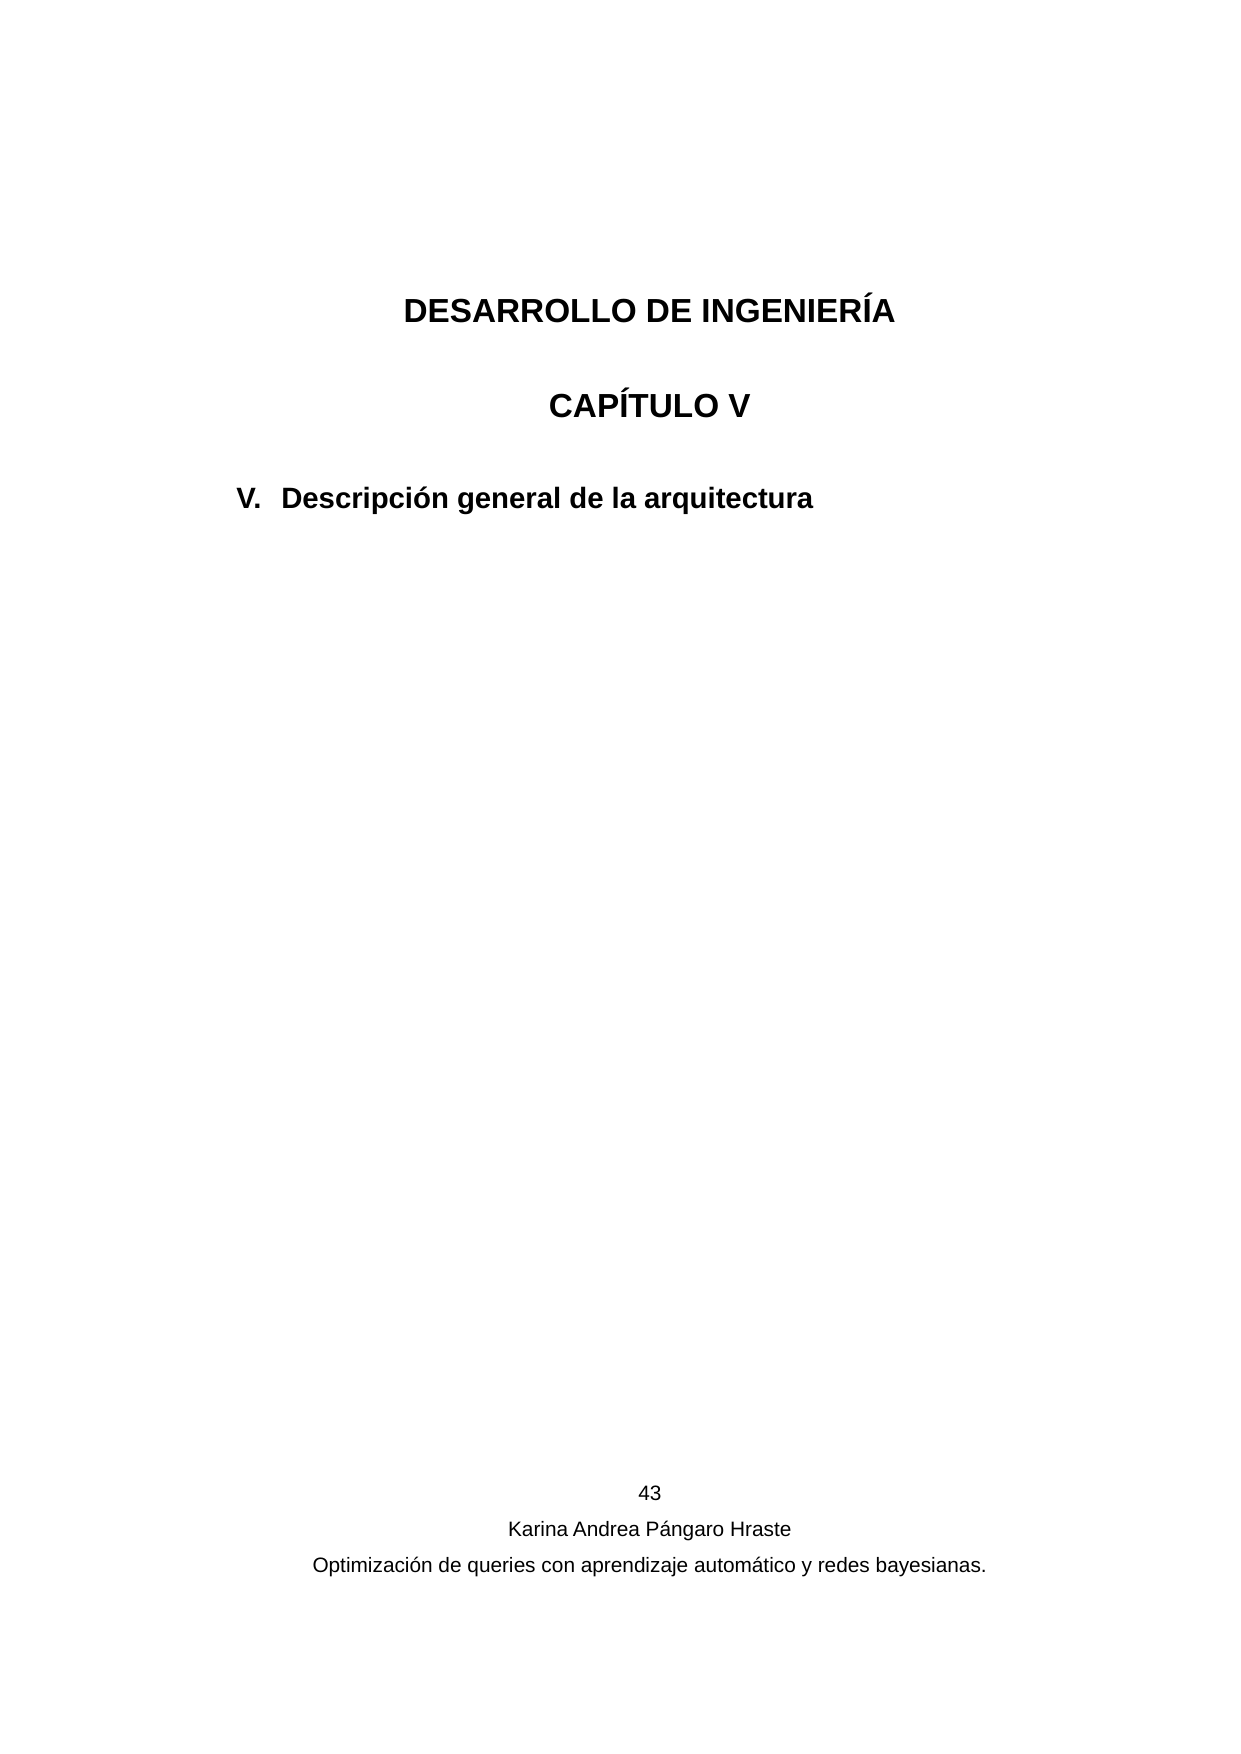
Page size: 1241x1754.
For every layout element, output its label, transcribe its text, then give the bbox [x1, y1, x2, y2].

subtitle DESARROLLO DE INGENIERÍA [236, 291, 1063, 329]
subtitle CAPÍTULO V [236, 386, 1063, 424]
subtitle Descripción general de la arquitectura [236, 481, 1063, 514]
